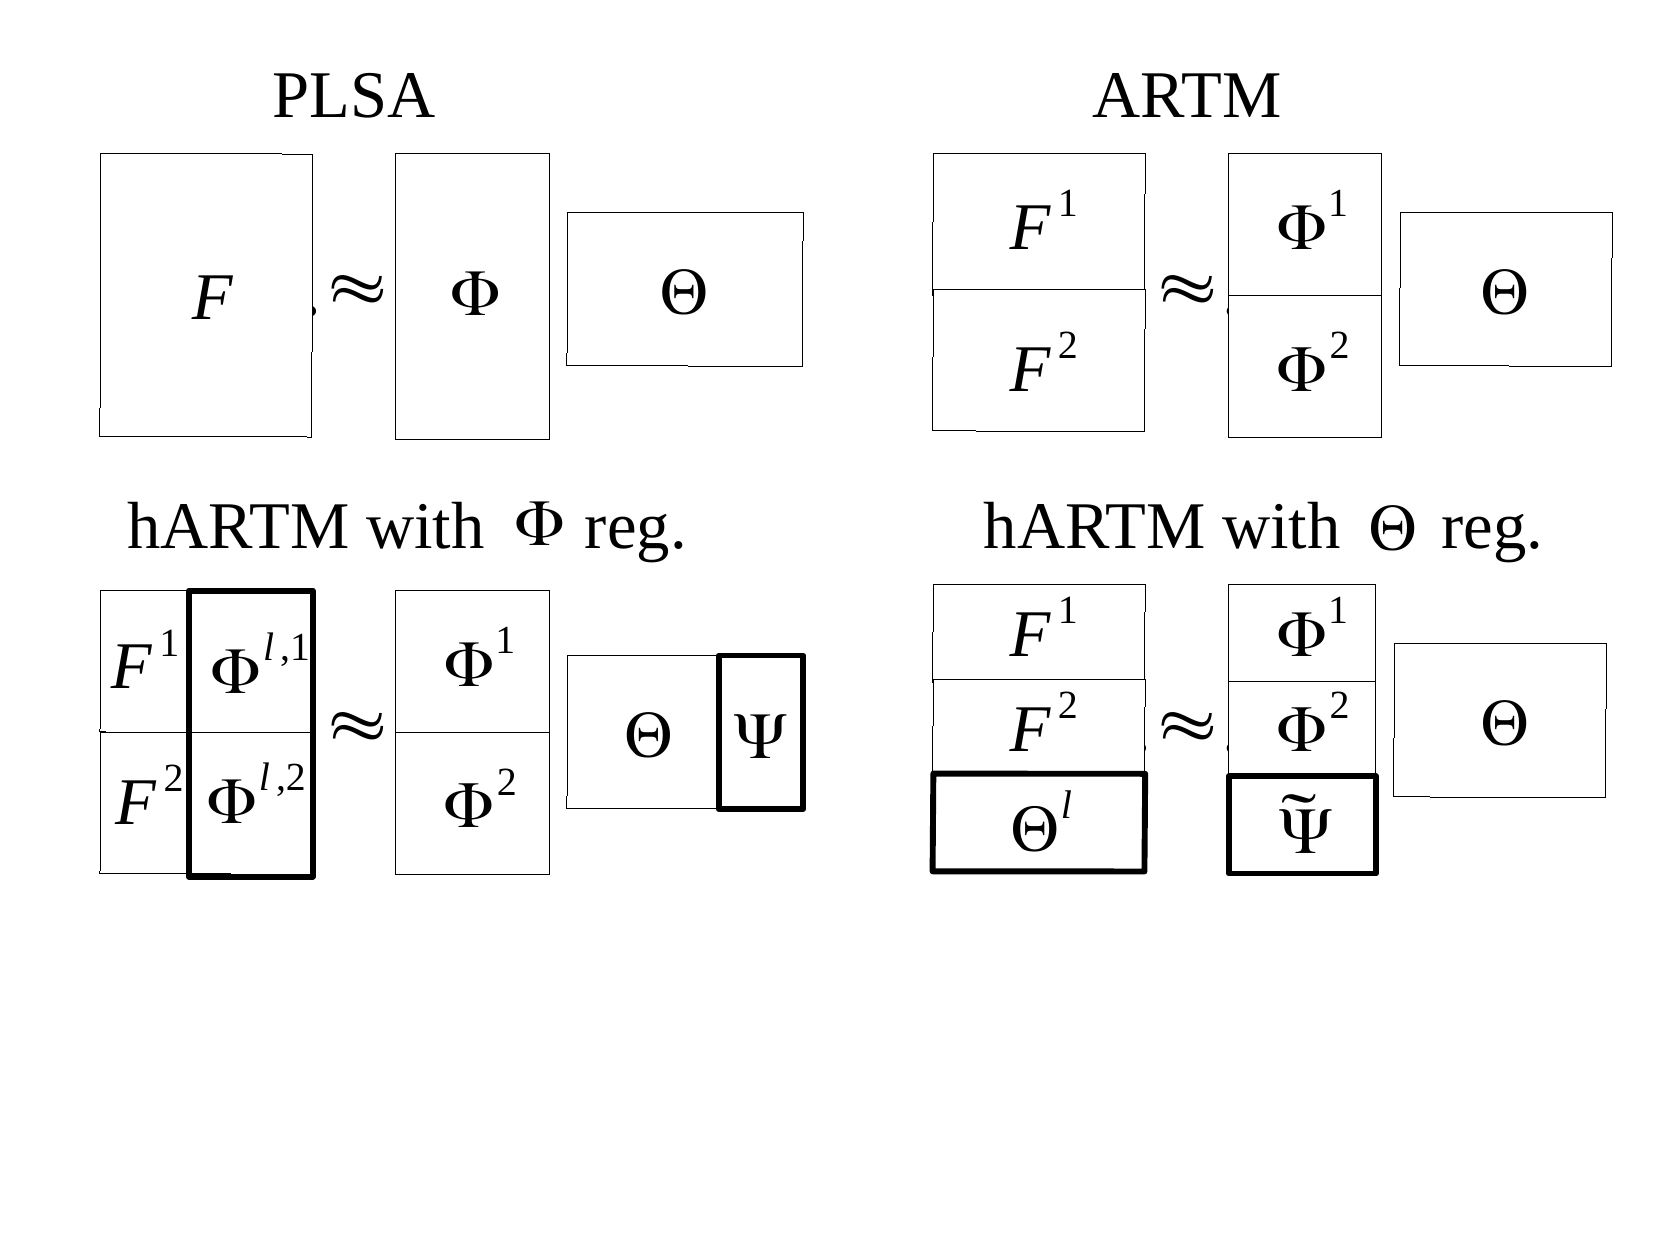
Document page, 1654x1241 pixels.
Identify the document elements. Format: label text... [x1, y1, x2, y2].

chart [1270, 587, 1355, 660]
chart [1145, 236, 1228, 334]
chart [437, 759, 524, 832]
text_box [395, 153, 550, 440]
text_box [395, 590, 550, 875]
text_box [566, 655, 804, 810]
chart [204, 624, 312, 697]
text_box [188, 591, 313, 732]
chart [998, 180, 1084, 264]
text_box [1399, 212, 1613, 367]
chart [313, 237, 395, 334]
text_box [1228, 153, 1382, 438]
chart [724, 711, 796, 762]
chart [437, 617, 522, 690]
chart [1474, 265, 1536, 318]
chart [998, 322, 1085, 406]
chart [104, 755, 191, 840]
text_box [932, 153, 1146, 432]
text_box [99, 153, 313, 438]
chart [1270, 180, 1355, 253]
chart [1474, 696, 1536, 749]
text_box [1228, 584, 1376, 874]
text_box [188, 733, 313, 877]
chart [653, 265, 715, 318]
chart [1269, 791, 1341, 857]
chart [1270, 682, 1357, 755]
chart [1004, 782, 1081, 856]
text_box [932, 584, 1146, 872]
chart [199, 624, 395, 827]
chart [998, 682, 1085, 766]
text_box hARTM with reg. [915, 490, 1613, 562]
chart [181, 259, 246, 334]
text_box [1393, 643, 1607, 798]
chart [998, 587, 1084, 672]
chart [617, 708, 680, 761]
text_box PLSA [253, 59, 455, 130]
chart [101, 620, 185, 704]
chart [443, 268, 508, 320]
chart [1361, 501, 1424, 554]
chart [1270, 322, 1357, 395]
text_box [566, 212, 804, 367]
chart [507, 499, 573, 550]
chart [1145, 673, 1228, 771]
text_box ARTM [1086, 59, 1288, 130]
text_box hARTM with reg. [59, 490, 756, 562]
